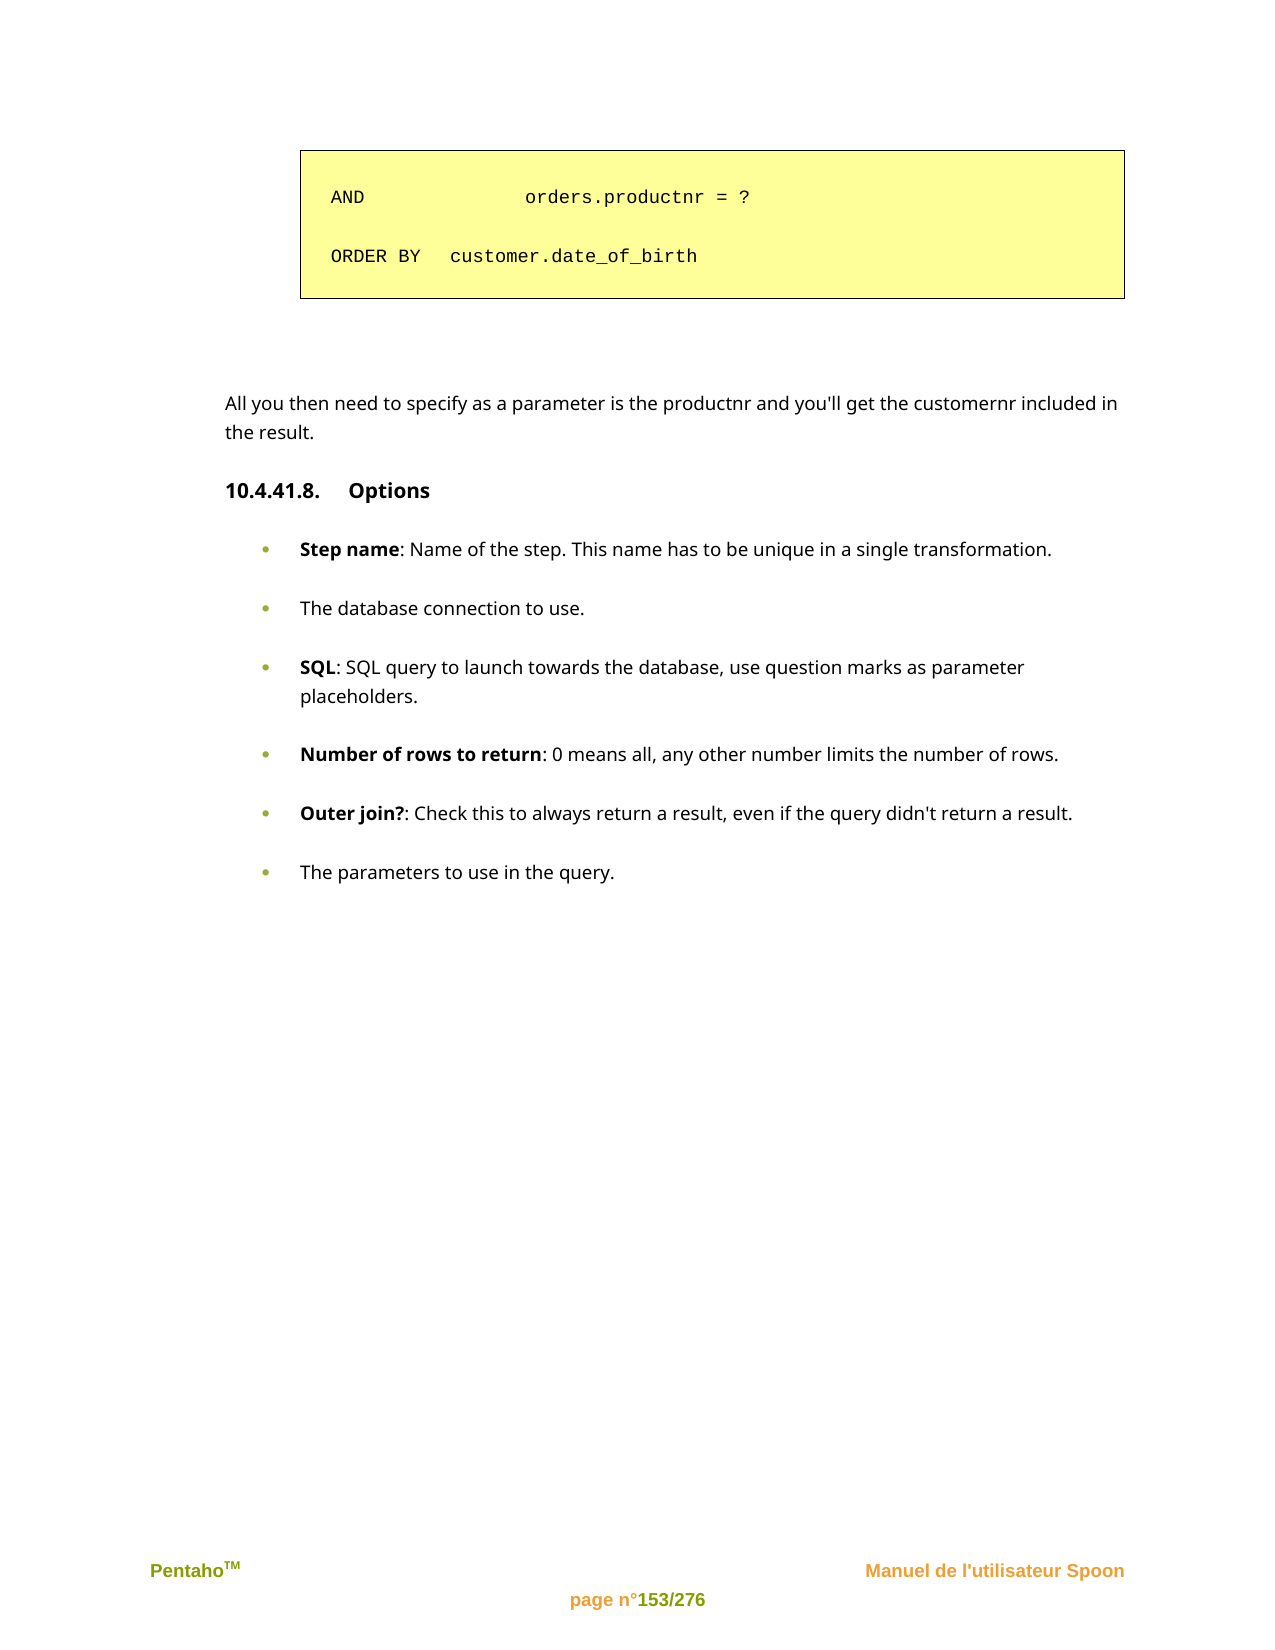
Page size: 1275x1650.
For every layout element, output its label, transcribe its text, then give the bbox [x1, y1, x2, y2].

subtitle Options [225, 475, 1125, 504]
list The parameters to use in the query. [262, 856, 1125, 885]
list Step name: Name of the step. This name has to be unique in a single transformation. [262, 533, 1125, 563]
list Number of rows to return: 0 means all, any other number limits the number of rows. [262, 738, 1125, 768]
list Outer join?: Check this to always return a result, even if the query didn't return a result. [262, 797, 1125, 826]
list The database connection to use. [262, 592, 1125, 621]
text ORDER BY customer.date_of_birth [301, 209, 1124, 298]
list SQL: SQL query to launch towards the database, use question marks as parameter placeholders. [262, 651, 1125, 709]
text AND orders.productnr = ? [301, 151, 1124, 209]
text All you then need to specify as a parameter is the productnr and you'll get the customernr included in the result. [225, 387, 1125, 445]
